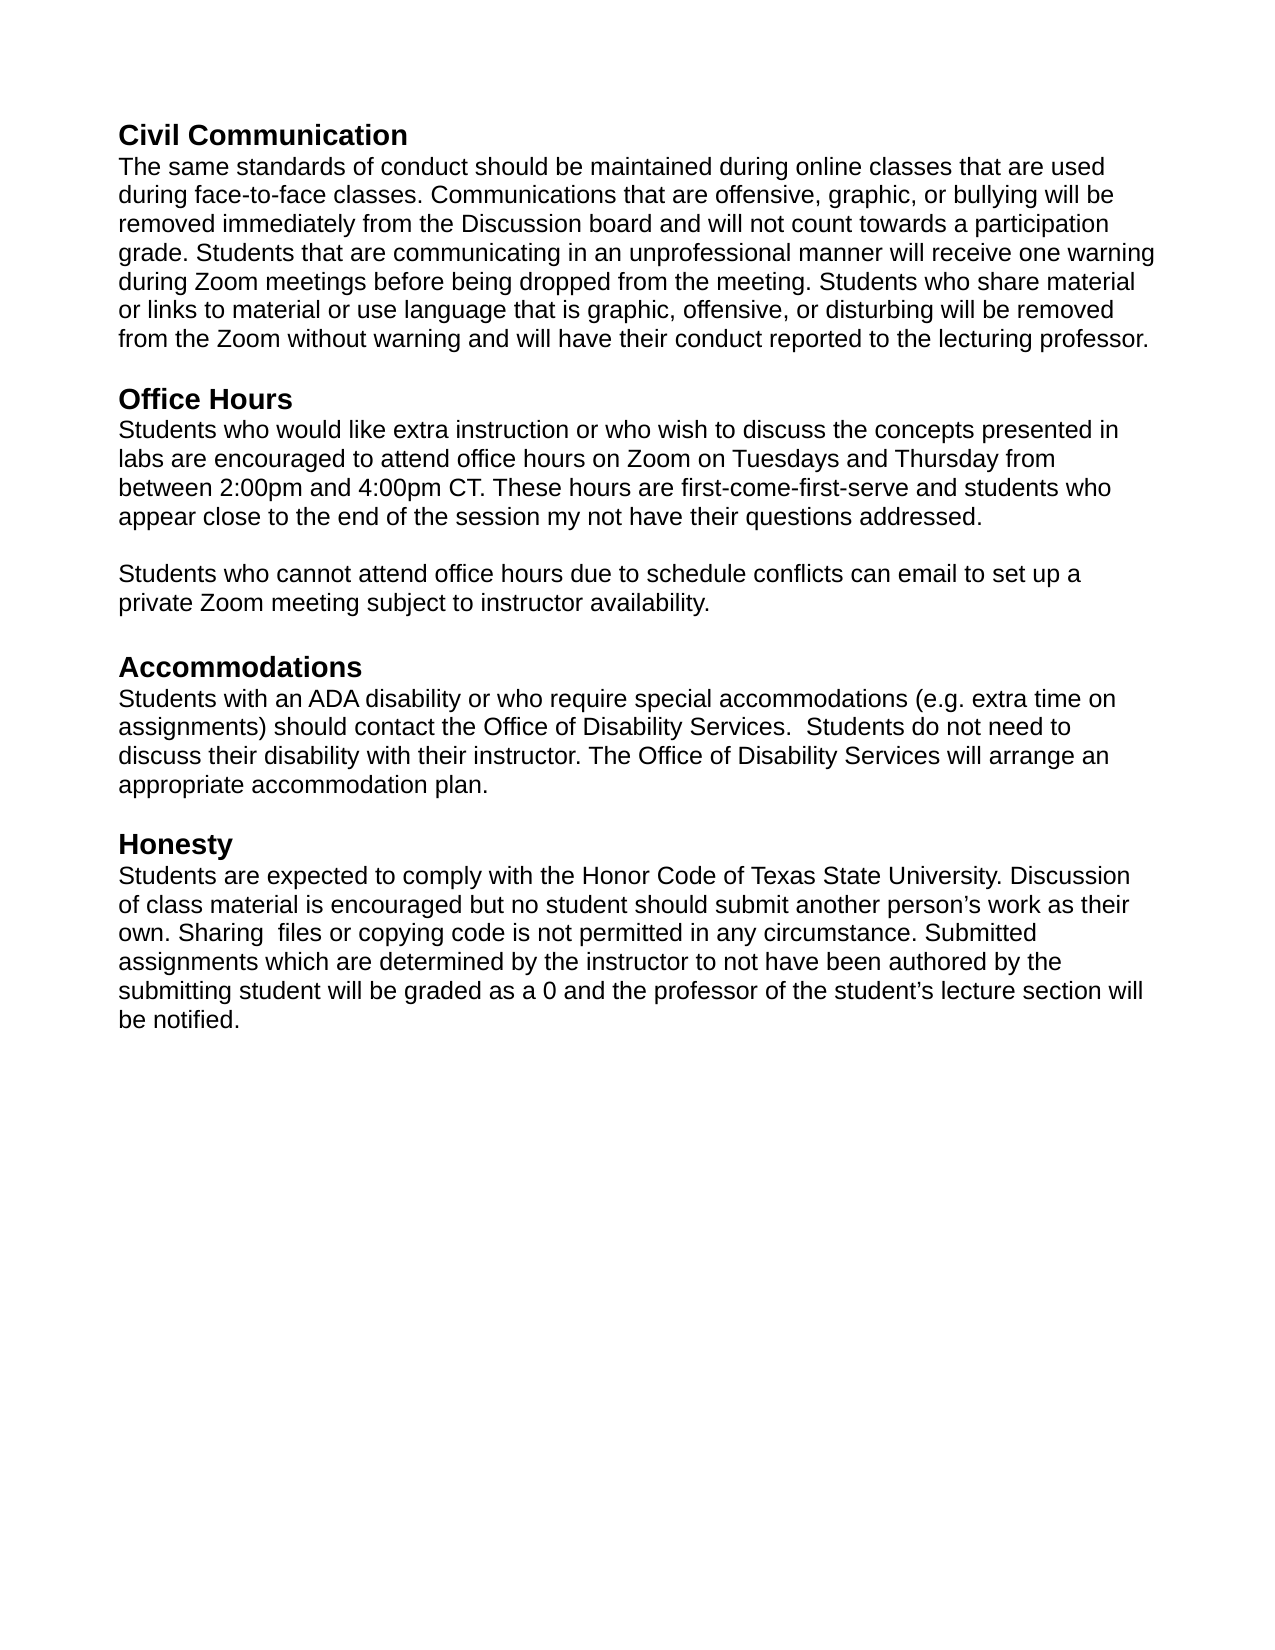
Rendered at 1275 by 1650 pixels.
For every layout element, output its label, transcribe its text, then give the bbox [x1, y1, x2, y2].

text Students are expected to comply with the Honor Code of Texas State University. Discussion of class material is encouraged but no student should submit another person’s work as their own. Sharing files or copying code is not permitted in any circumstance. Submitted assignments which are determined by the instructor to not have been authored by the submitting student will be graded as a 0 and the professor of the student’s lecture section will be notified. [118, 861, 1157, 1033]
text Accommodations [118, 650, 1157, 683]
text Students with an ADA disability or who require special accommodations (e.g. extra time on assignments) should contact the Office of Disability Services. Students do not need to discuss their disability with their instructor. The Office of Disability Services will arrange an appropriate accommodation plan. [118, 683, 1157, 798]
text Students who would like extra instruction or who wish to discuss the concepts presented in labs are encouraged to attend office hours on Zoom on Tuesdays and Thursday from between 2:00pm and 4:00pm CT. These hours are first-come-first-serve and students who appear close to the end of the session my not have their questions addressed. [118, 415, 1157, 530]
text Honesty [118, 827, 1157, 861]
text The same standards of conduct should be maintained during online classes that are used during face-to-face classes. Communications that are offensive, graphic, or bullying will be removed immediately from the Discussion board and will not count towards a participation grade. Students that are communicating in an unprofessional manner will receive one warning during Zoom meetings before being dropped from the meeting. Students who share material or links to material or use language that is graphic, offensive, or disturbing will be removed from the Zoom without warning and will have their conduct reported to the lecturing professor. [118, 152, 1157, 353]
text Civil Communication [118, 118, 1157, 152]
text Students who cannot attend office hours due to schedule conflicts can email to set up a private Zoom meeting subject to instructor availability. [118, 559, 1157, 616]
text Office Hours [118, 382, 1157, 415]
